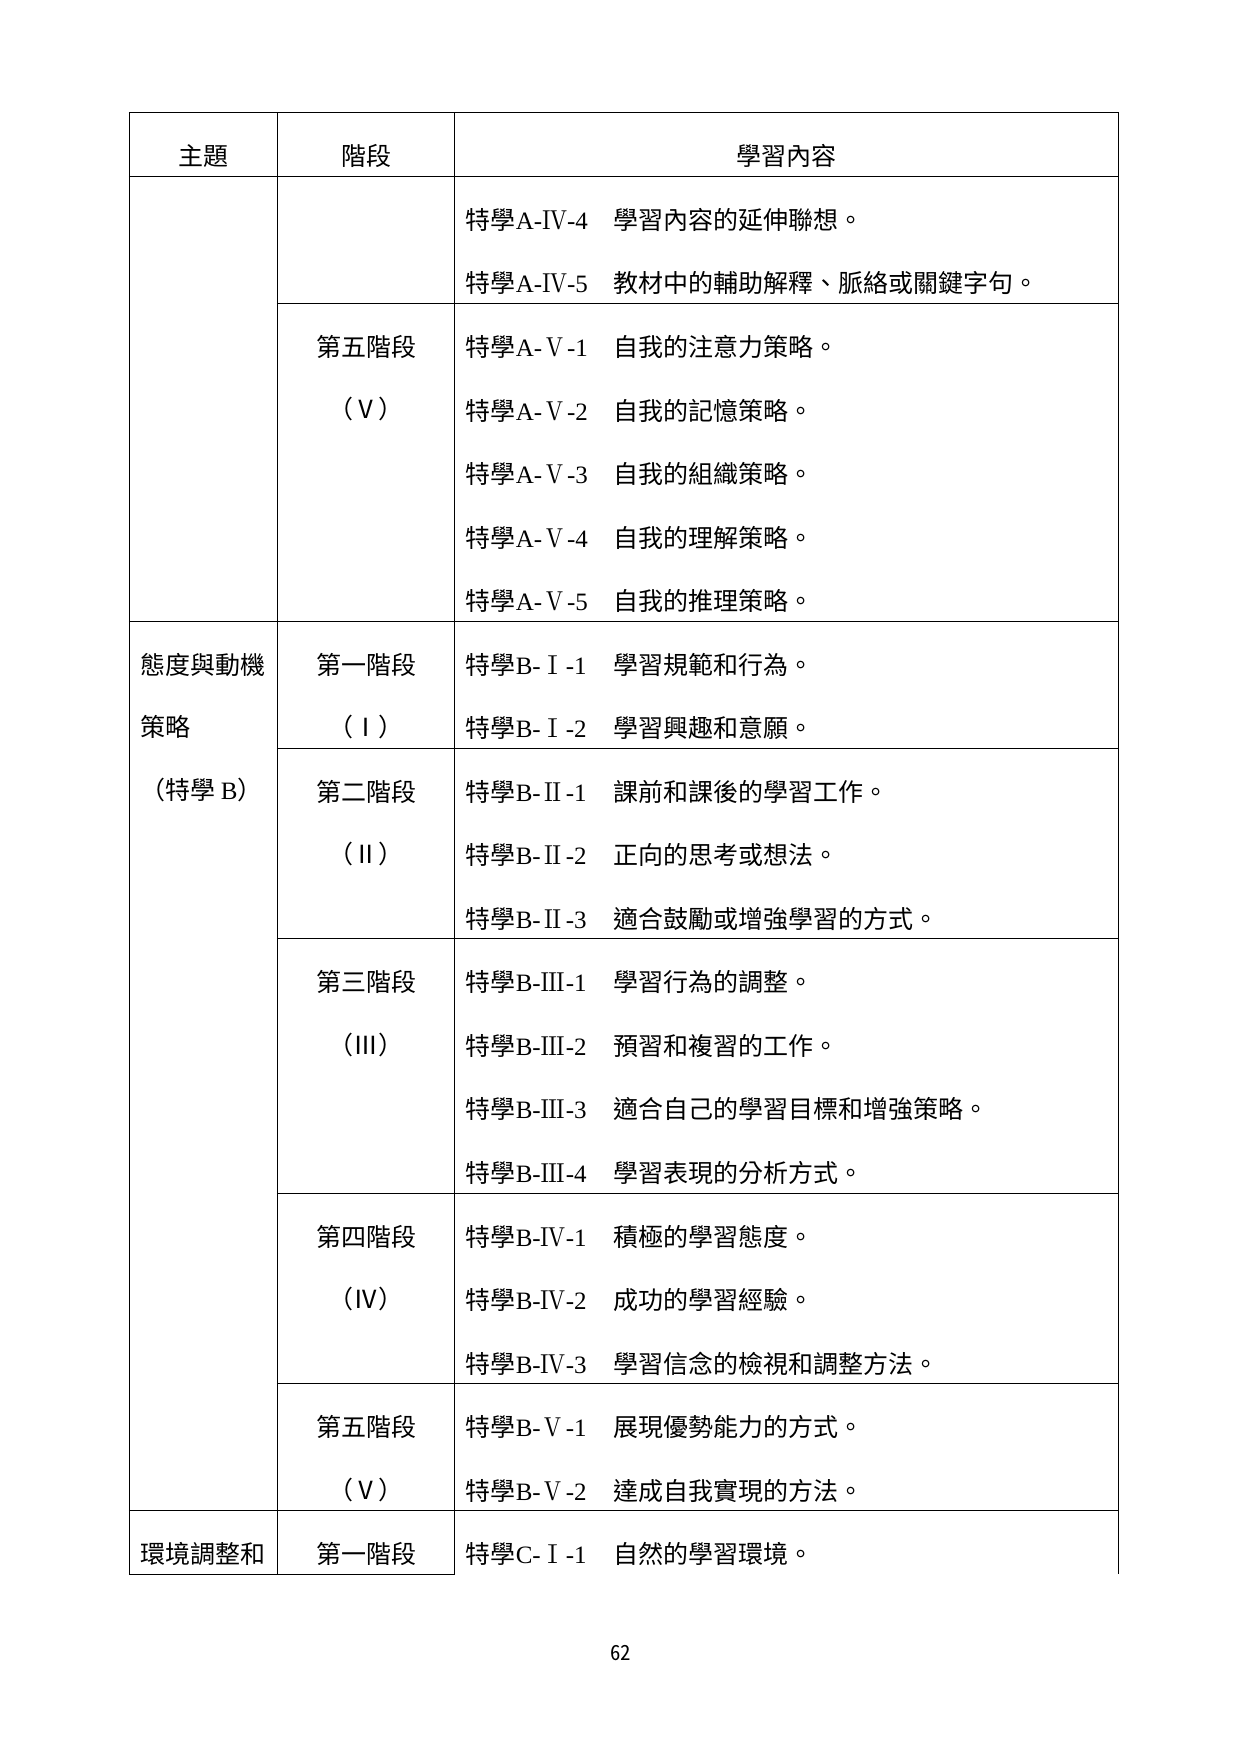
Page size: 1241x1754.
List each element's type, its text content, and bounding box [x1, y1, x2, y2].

table_header 階段 [278, 113, 454, 176]
table_cell 特學B-Ⅲ-3 [455, 1065, 602, 1129]
table_cell 態度與動機策略 （特學B） [130, 622, 277, 1510]
table_cell 自我的組織策略。 [602, 430, 1118, 493]
table_cell 達成自我實現的方法。 [602, 1447, 1118, 1510]
table_cell 特學B-Ⅱ-2 [455, 811, 602, 875]
table_cell 第五階段（Ⅴ） [278, 1384, 454, 1510]
table_cell 課前和課後的學習工作。 [602, 749, 1118, 811]
table_cell 自然的學習環境。 [602, 1511, 1118, 1574]
table_cell 特學B-Ⅴ-1 [455, 1384, 602, 1447]
table_cell 適合鼓勵或增強學習的方式。 [602, 875, 1118, 938]
table_cell 特學A-Ⅴ-3 [455, 430, 602, 493]
table_cell 特學C-Ⅰ-1 [455, 1511, 602, 1574]
table_cell 正向的思考或想法。 [602, 811, 1118, 875]
table_cell 自我的注意力策略。 [602, 304, 1118, 366]
table_cell 特學A-Ⅳ-5 [455, 239, 602, 303]
table_cell 自我的理解策略。 [602, 494, 1118, 557]
table_cell 自我的推理策略。 [602, 557, 1118, 621]
table_cell 教材中的輔助解釋、脈絡或關鍵字句。 [602, 239, 1118, 303]
table_cell 特學B-Ⅳ-3 [455, 1320, 602, 1383]
table_cell 特學A-Ⅴ-1 [455, 304, 602, 366]
table_cell 特學B-Ⅲ-2 [455, 1002, 602, 1065]
table_cell 積極的學習態度。 [602, 1194, 1118, 1256]
table_cell 特學B-Ⅳ-2 [455, 1256, 602, 1319]
table_cell 第一階段（Ⅰ） [278, 622, 454, 748]
table_cell 學習規範和行為。 [602, 622, 1118, 684]
table_cell 成功的學習經驗。 [602, 1256, 1118, 1319]
table_cell 特學A-Ⅴ-4 [455, 494, 602, 557]
table_cell 第三階段（Ⅲ） [278, 939, 454, 1192]
table_cell 特學A-Ⅳ-4 [455, 177, 602, 239]
table_cell 學習興趣和意願。 [602, 684, 1118, 748]
table_cell 適合自己的學習目標和增強策略。 [602, 1065, 1118, 1129]
table_cell 特學B-Ⅳ-1 [455, 1194, 602, 1256]
table_cell 學習表現的分析方式。 [602, 1129, 1118, 1192]
table_cell 第二階段（Ⅱ） [278, 749, 454, 938]
table_cell 特學B-Ⅰ-2 [455, 684, 602, 748]
table_cell 環境調整和 [130, 1511, 277, 1574]
table_cell 特學A-Ⅴ-2 [455, 366, 602, 430]
table_cell 特學A-Ⅴ-5 [455, 557, 602, 621]
table_cell 第五階段（Ⅴ） [278, 304, 454, 621]
table_cell 特學B-Ⅰ-1 [455, 622, 602, 684]
table_cell 特學B-Ⅲ-4 [455, 1129, 602, 1192]
table_cell 特學B-Ⅴ-2 [455, 1447, 602, 1510]
table_cell 學習內容的延伸聯想。 [602, 177, 1118, 239]
table_cell 特學B-Ⅲ-1 [455, 939, 602, 1002]
table_header 主題 [130, 113, 277, 176]
table_cell 第四階段（Ⅳ） [278, 1194, 454, 1383]
table_cell 特學B-Ⅱ-3 [455, 875, 602, 938]
table_cell 學習信念的檢視和調整方法。 [602, 1320, 1118, 1383]
table_cell 展現優勢能力的方式。 [602, 1384, 1118, 1447]
table_cell 預習和複習的工作。 [602, 1002, 1118, 1065]
table_cell 自我的記憶策略。 [602, 366, 1118, 430]
table_cell 學習行為的調整。 [602, 939, 1118, 1002]
table_cell [130, 177, 277, 621]
table_cell 第一階段 [278, 1511, 454, 1574]
table_cell [278, 177, 454, 303]
table_cell 特學B-Ⅱ-1 [455, 749, 602, 811]
table_header 學習內容 [455, 113, 1118, 176]
